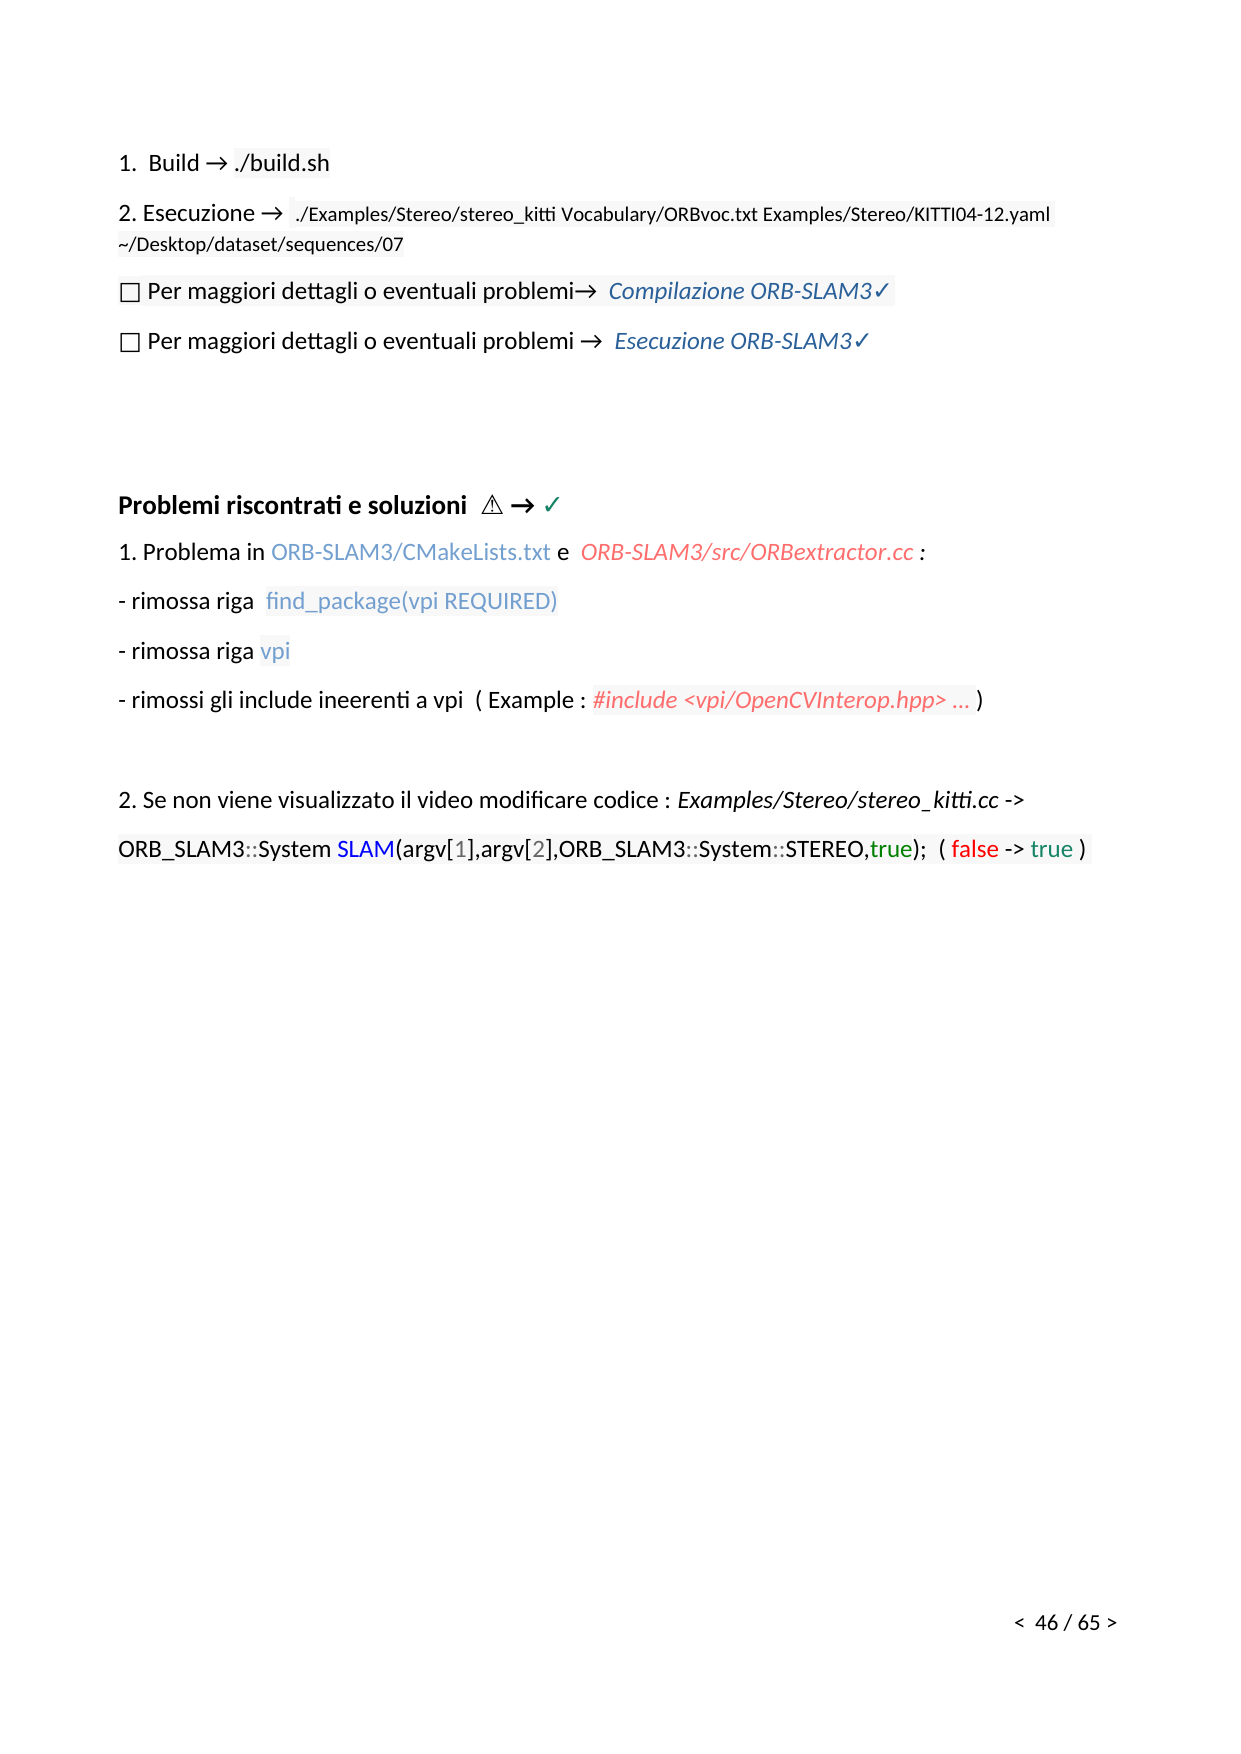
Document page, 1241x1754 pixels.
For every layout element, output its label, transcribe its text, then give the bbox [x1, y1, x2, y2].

text 2. Se non viene visualizzato il video modificare codice : Examples/Stereo/stereo_kitti.cc -> [118, 784, 1122, 814]
text 2. Esecuzione → ./Examples/Stereo/stereo_kitti Vocabulary/ORBvoc.txt Examples/Stereo/KITTI04-12.yaml ~/Desktop/dataset/sequences/07 [118, 197, 1122, 257]
text 1. Problema in ORB-SLAM3/CMakeLists.txt e ORB-SLAM3/src/ORBextractor.cc : [118, 536, 1122, 566]
text - rimossa riga find_package(vpi REQUIRED) [118, 586, 1122, 616]
text □ Per maggiori dettagli o eventuali problemi→ Compilazione ORB-SLAM3✓ [118, 275, 1122, 306]
text - rimossa riga vpi [118, 635, 1122, 666]
text - rimossi gli include ineerenti a vpi ( Example : #include <vpi/OpenCVInterop.hpp> … ) [118, 685, 1122, 715]
text □ Per maggiori dettagli o eventuali problemi → Esecuzione ORB-SLAM3✓ [118, 325, 1122, 355]
text ORB_SLAM3::System SLAM(argv[1],argv[2],ORB_SLAM3::System::STEREO,true); ( false -> true ) [118, 833, 1122, 864]
text 1. Build → ./build.sh [118, 148, 1122, 178]
subtitle Problemi riscontrati e soluzioni ⚠ → ✓ [118, 488, 1122, 521]
